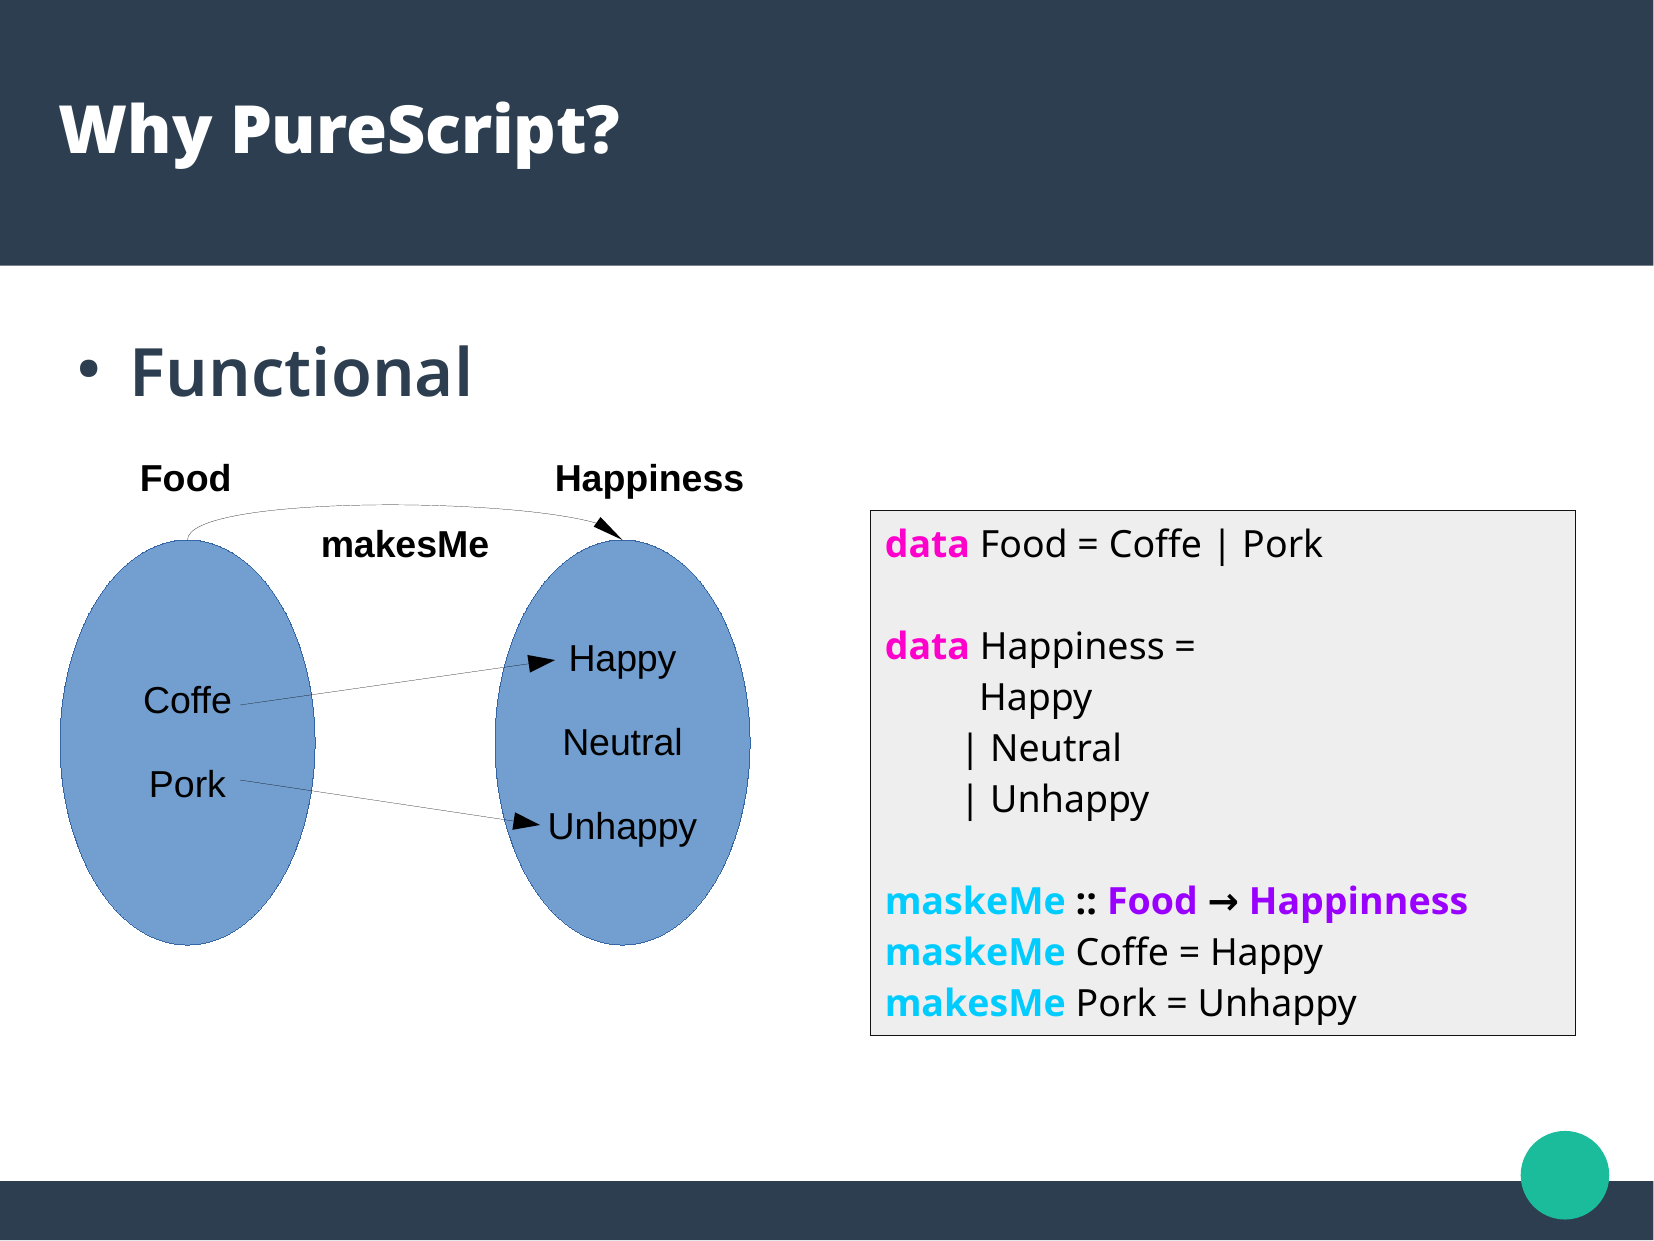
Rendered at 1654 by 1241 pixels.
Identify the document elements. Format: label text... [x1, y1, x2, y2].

list Functional [59, 324, 1595, 1152]
text_box Happiness [540, 450, 760, 507]
title Why PureScript? [59, 49, 1595, 207]
text_box data Food = Coffe | Pork data Happiness = Happy | Neutral | Unhappy maskeMe :: Food → Happinness maskeMe Coffe = Happy makesMe Pork = Unhappy [870, 510, 1576, 961]
text_box Food [125, 450, 286, 549]
text_box Coffe Pork [60, 549, 316, 946]
text_box Happy Neutral Unhappy [495, 540, 751, 946]
